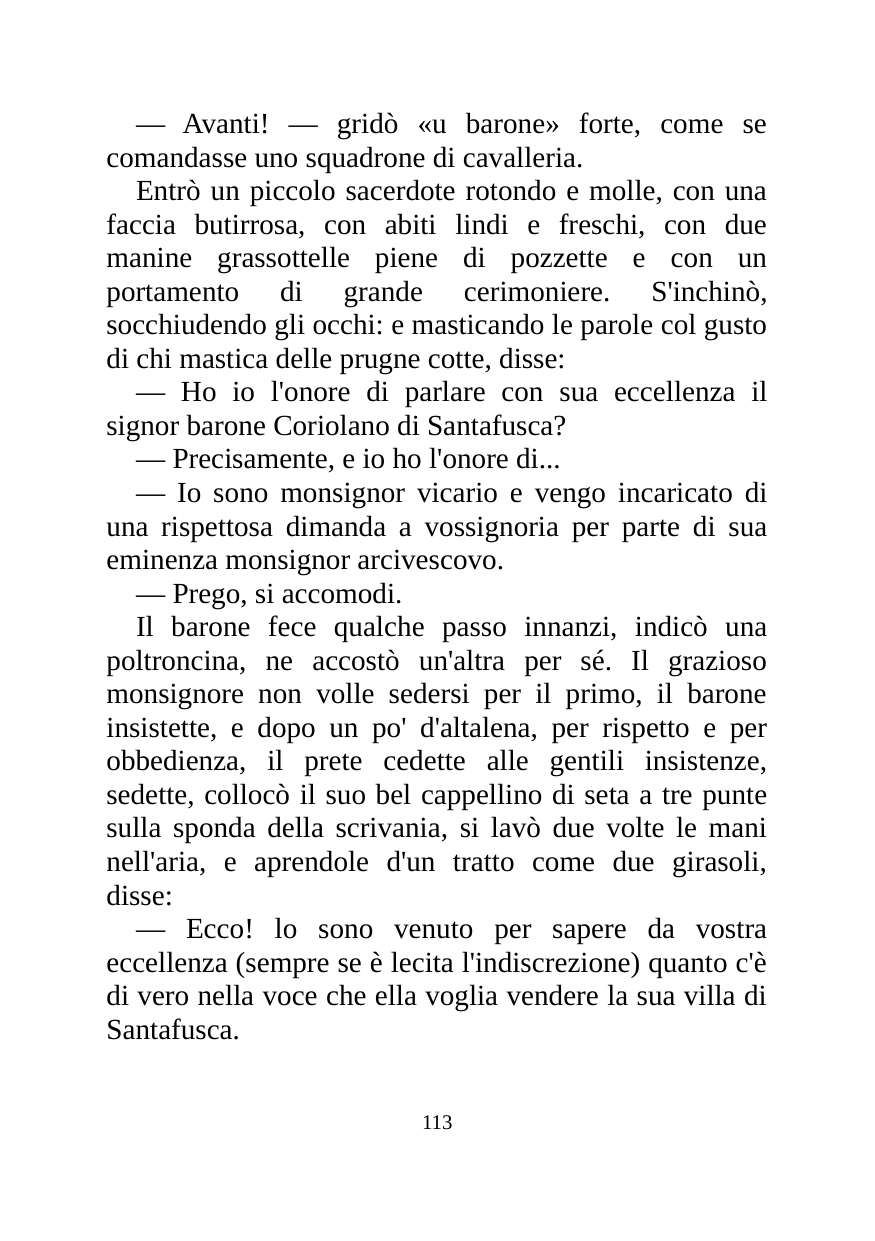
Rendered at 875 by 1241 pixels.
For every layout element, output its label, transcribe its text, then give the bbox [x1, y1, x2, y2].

text Entrò un piccolo sacerdote rotondo e molle, con una faccia butirrosa, con abiti lindi e freschi, con due manine grassottelle piene di pozzette e con un portamento di grande cerimoniere. S'inchinò, socchiudendo gli occhi: e masticando le parole col gusto di chi mastica delle prugne cotte, disse: [106, 173, 768, 374]
text — Ecco! lo sono venuto per sapere da vostra eccellenza (sempre se è lecita l'indiscrezione) quanto c'è di vero nella voce che ella voglia vendere la sua villa di Santafusca. [106, 911, 768, 1045]
text Il barone fece qualche passo innanzi, indicò una poltroncina, ne accostò un'altra per sé. Il grazioso monsignore non volle sedersi per il primo, il barone insistette, e dopo un po' d'altalena, per rispetto e per obbedienza, il prete cedette alle gentili insistenze, sedette, collocò il suo bel cappellino di seta a tre punte sulla sponda della scrivania, si lavò due volte le mani nell'aria, e aprendole d'un tratto come due girasoli, disse: [106, 609, 768, 911]
text — Io sono monsignor vicario e vengo incaricato di una rispettosa dimanda a vossignoria per parte di sua eminenza monsignor arcivescovo. [106, 475, 768, 576]
text — Ho io l'onore di parlare con sua eccellenza il signor barone Coriolano di Santafusca? [106, 374, 768, 442]
text — Precisamente, e io ho l'onore di... [106, 442, 768, 475]
text — Prego, si accomodi. [106, 576, 768, 609]
text — Avanti! — gridò «u barone» forte, come se comandasse uno squadrone di cavalleria. [106, 106, 768, 173]
